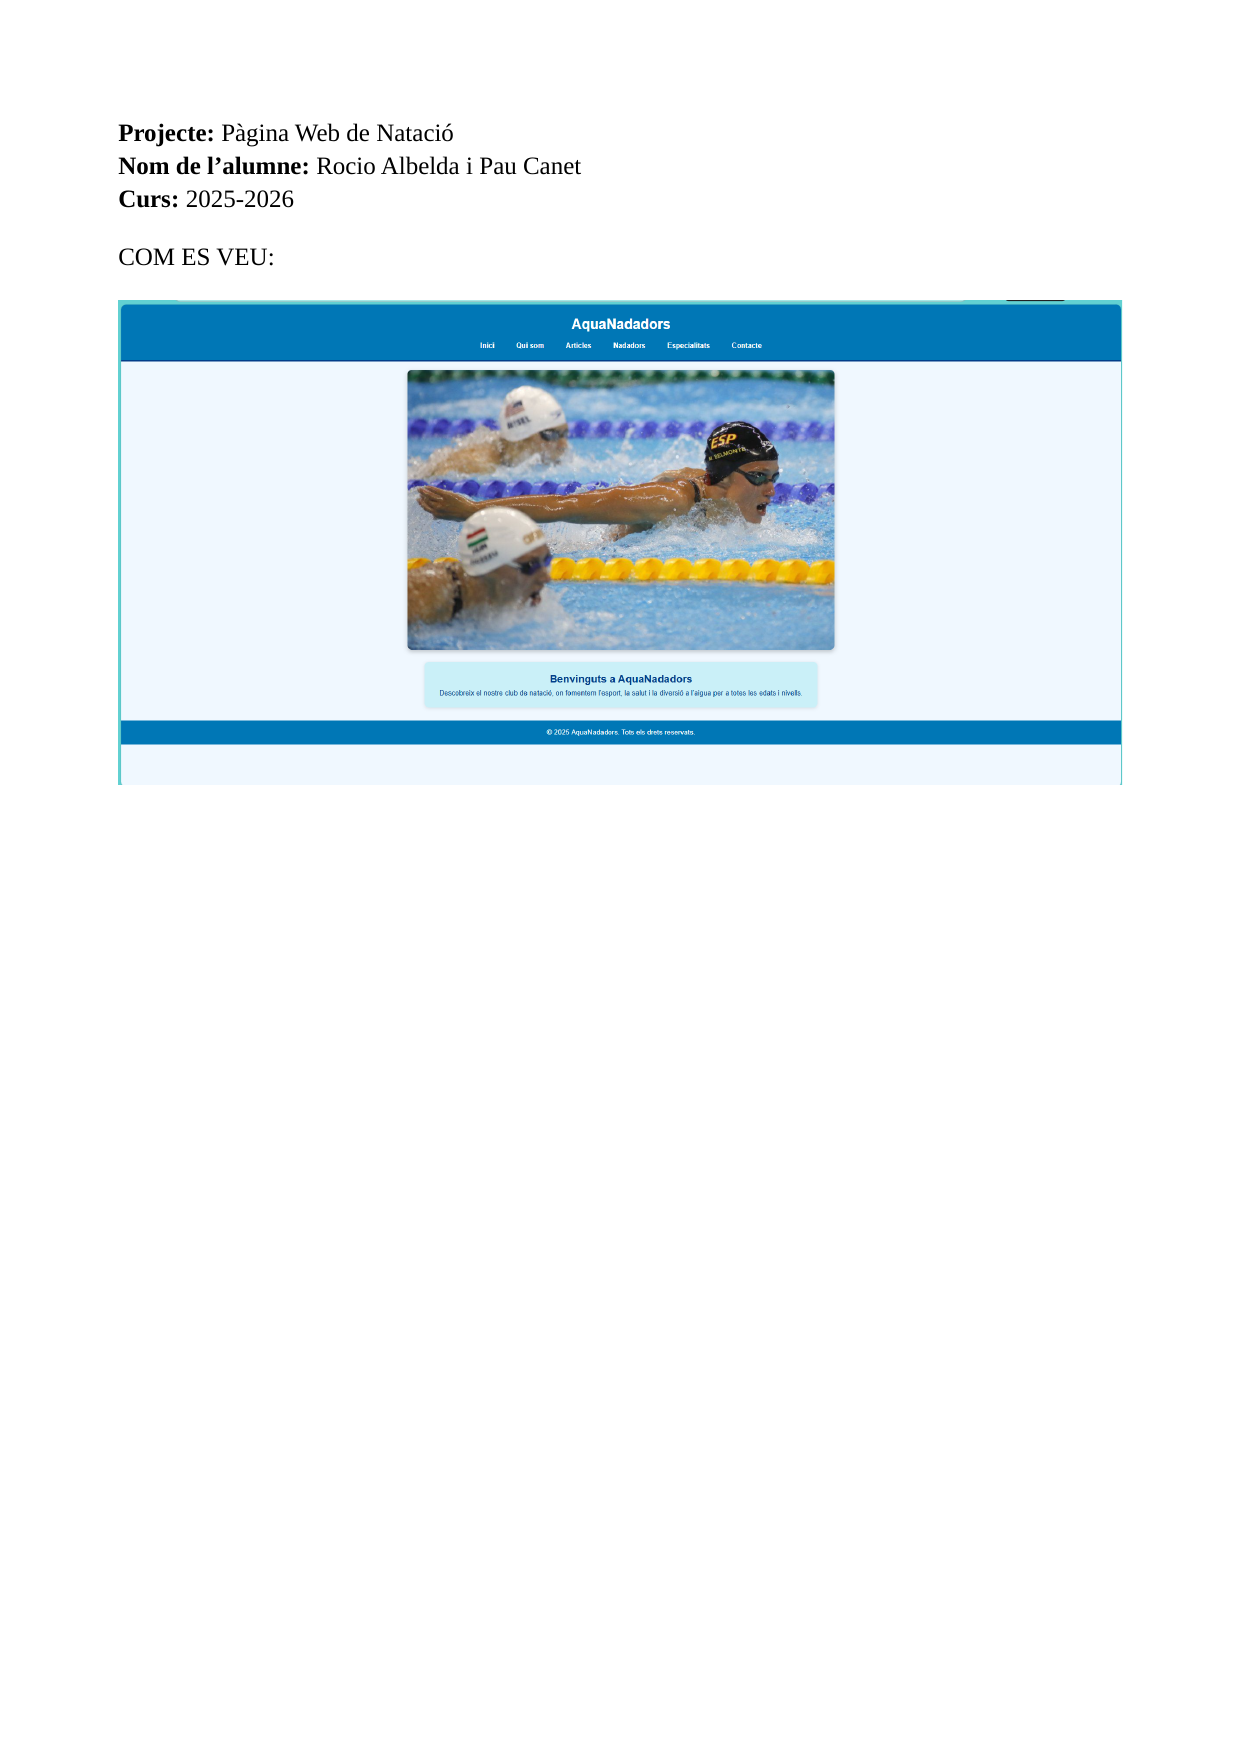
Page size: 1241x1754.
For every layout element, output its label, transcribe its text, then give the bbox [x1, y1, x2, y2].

text COM ES VEU: [118, 242, 1122, 271]
picture [118, 300, 1123, 785]
